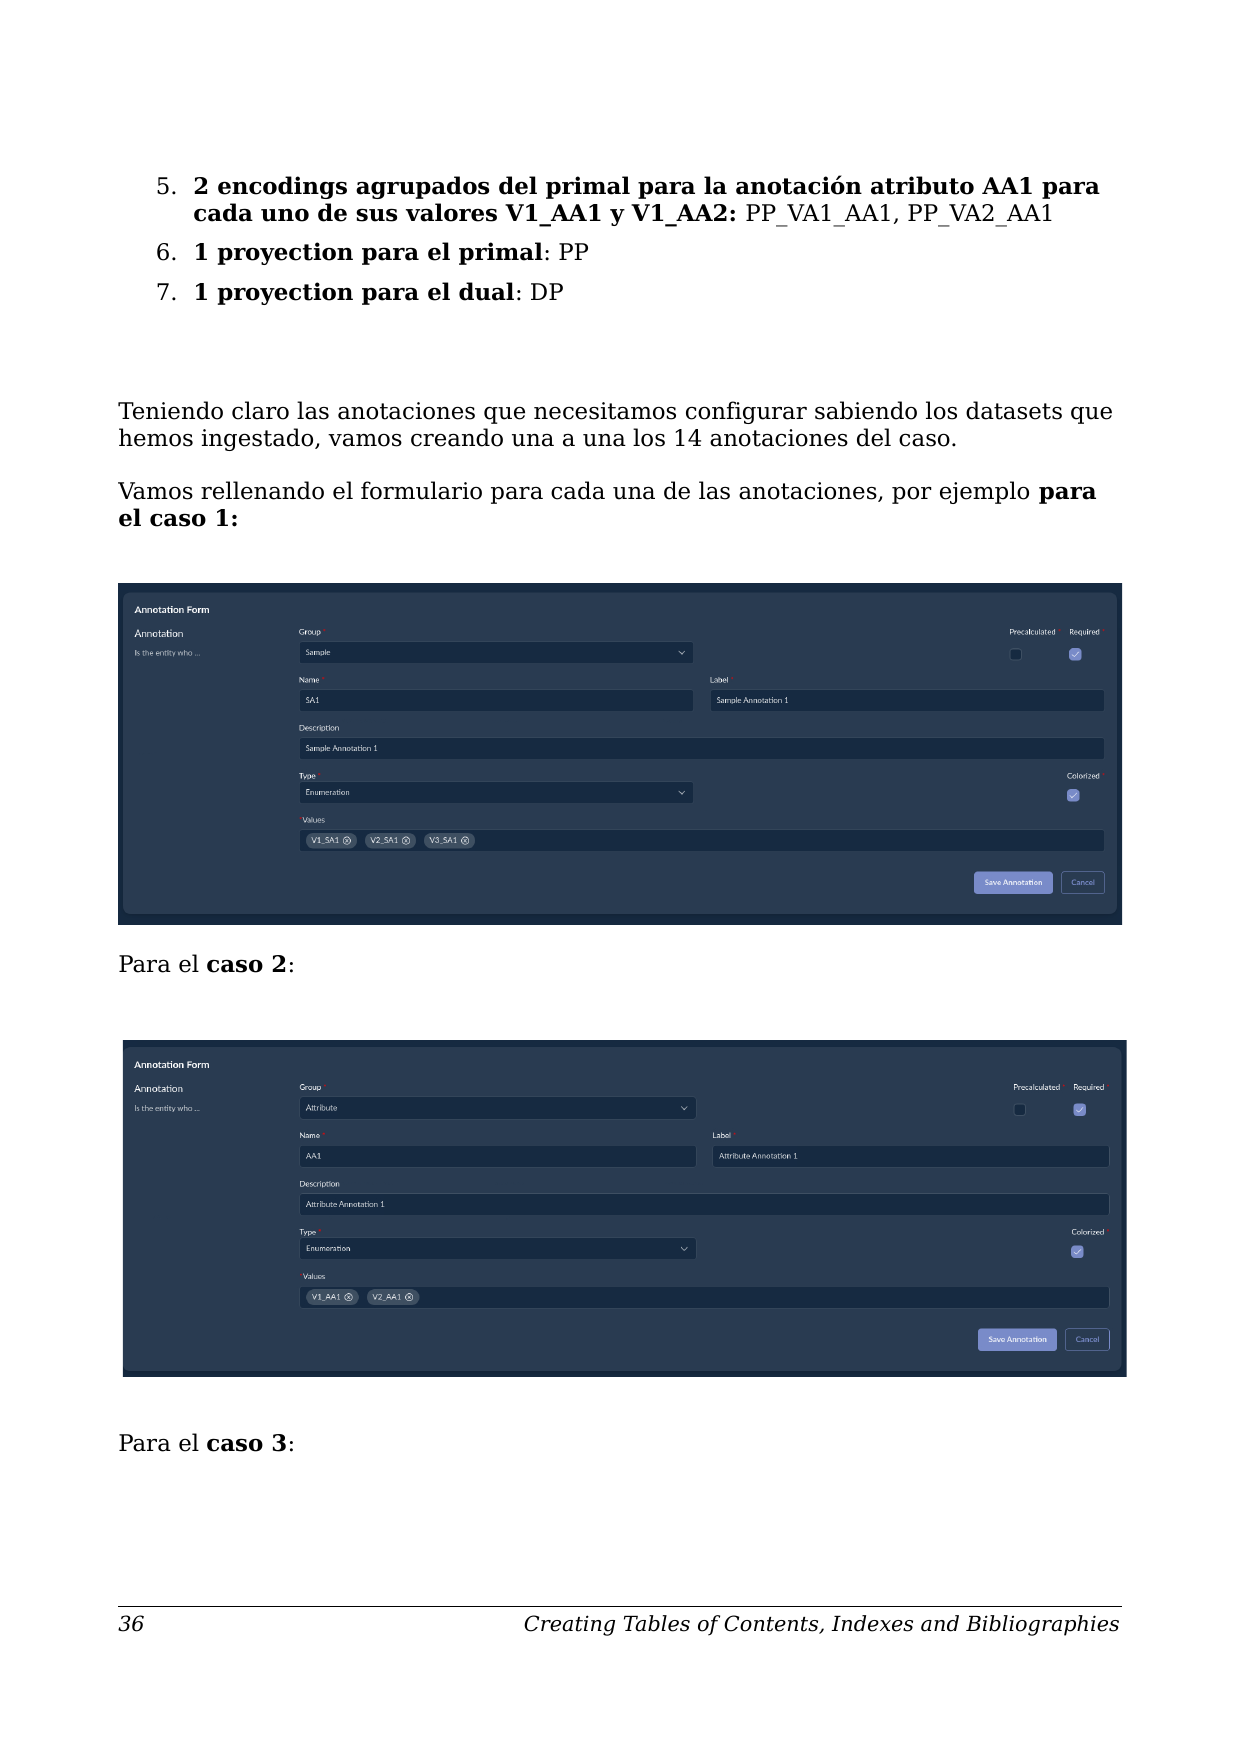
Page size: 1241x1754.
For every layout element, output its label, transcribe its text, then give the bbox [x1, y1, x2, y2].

text Teniendo claro las anotaciones que necesitamos configurar sabiendo los datasets que hemos ingestado, vamos creando una a una los 14 anotaciones del caso. Vamos rellenando el formulario para cada una de las anotaciones, por ejemplo para el caso 1: [118, 398, 1122, 532]
picture [122, 1040, 1127, 1377]
picture [118, 583, 1123, 925]
list 2 encodings agrupados del primal para la anotación atributo AA1 para cada uno de sus valores V1_AA1 y V1_AA2: PP_VA1_AA1, PP_VA2_AA1 [156, 173, 1122, 227]
text Para el caso 2: Para el caso 3: [118, 925, 1122, 1456]
list 1 proyection para el dual: DP [156, 279, 1122, 386]
list 1 proyection para el primal: PP [156, 239, 1122, 266]
